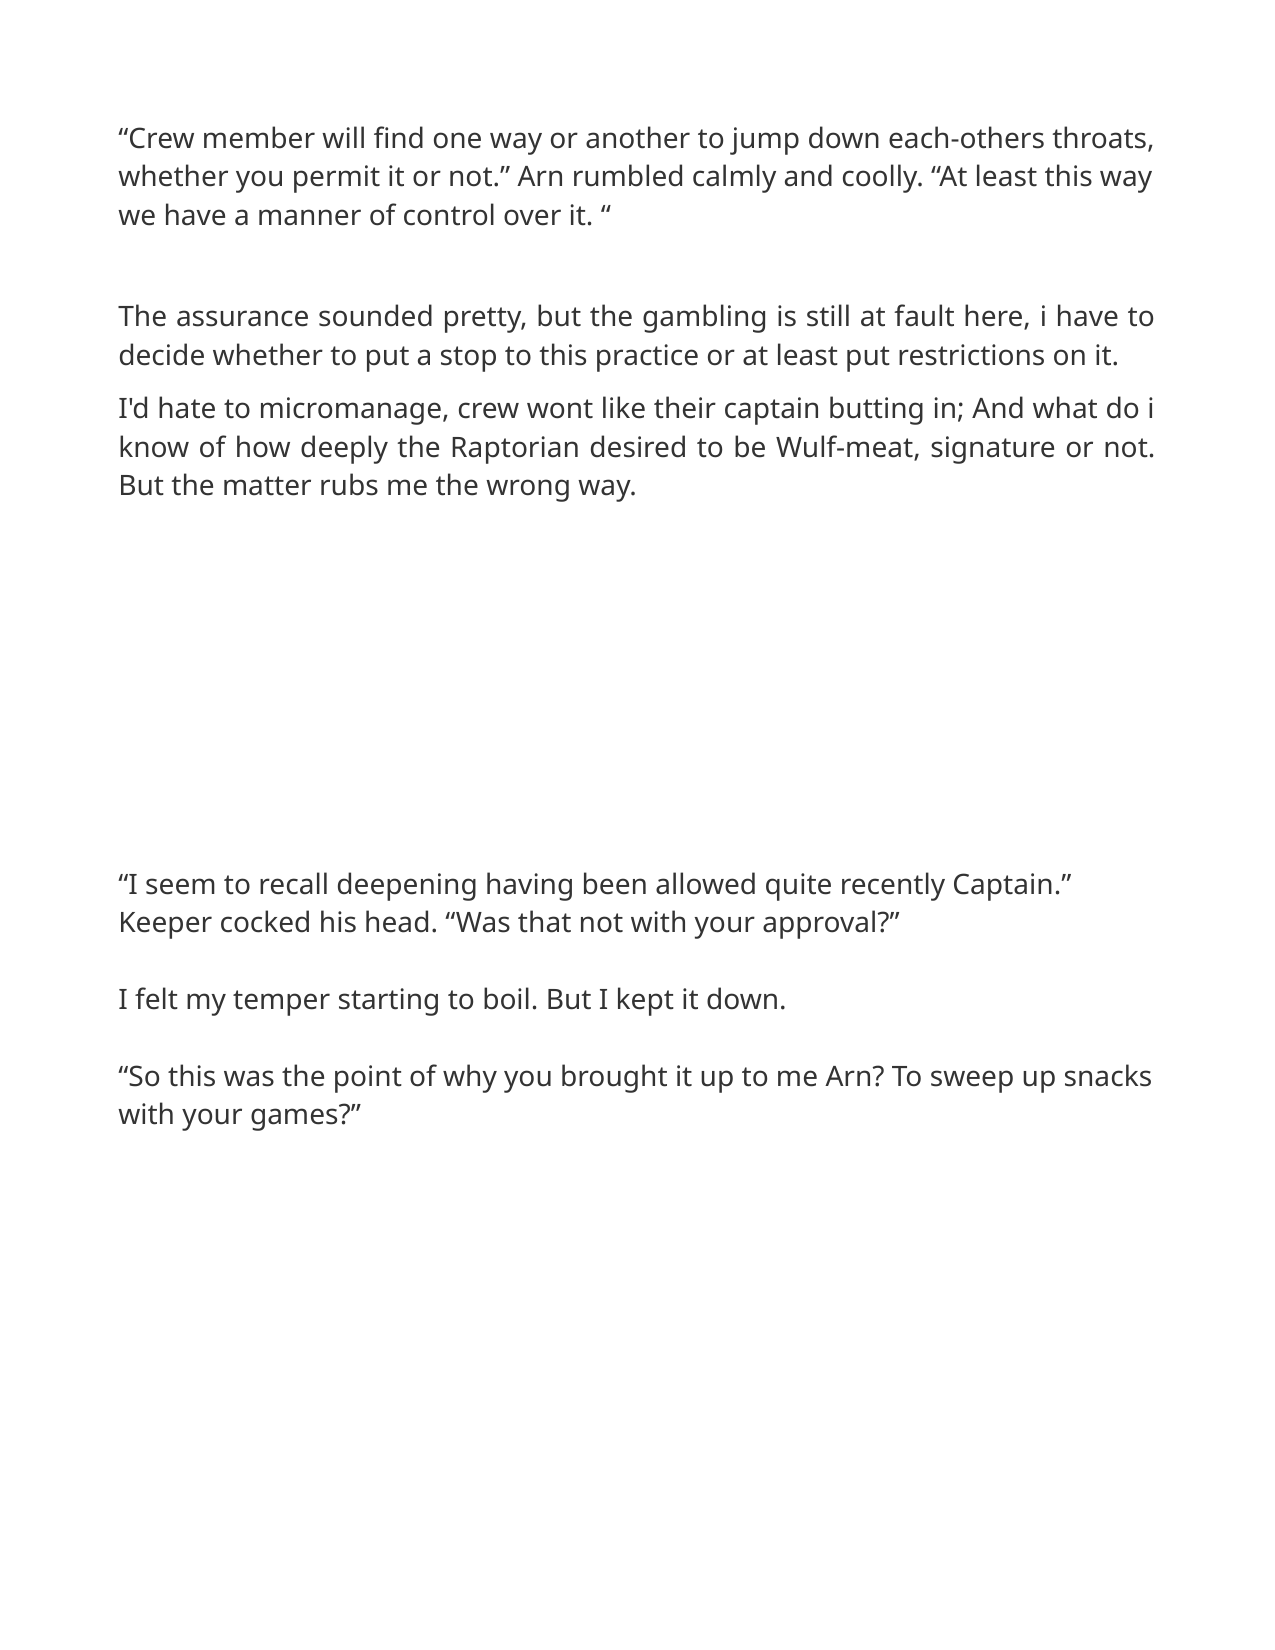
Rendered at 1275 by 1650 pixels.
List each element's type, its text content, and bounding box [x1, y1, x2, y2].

text “I seem to recall deepening having been allowed quite recently Captain.” Keeper cocked his head. “Was that not with your approval?” [118, 864, 1157, 941]
text “Crew member will find one way or another to jump down each-others throats, whether you permit it or not.” Arn rumbled calmly and coolly. “At least this way we have a manner of control over it. “ [118, 118, 1157, 233]
text I felt my temper starting to boil. But I kept it down. [118, 979, 1157, 1018]
text “So this was the point of why you brought it up to me Arn? To sweep up snacks with your games?” [118, 1056, 1157, 1133]
text The assurance sounded pretty, but the gambling is still at fault here, i have to decide whether to put a stop to this practice or at least put restrictions on it. [118, 296, 1157, 373]
text I'd hate to micromanage, crew wont like their captain butting in; And what do i know of how deeply the Raptorian desired to be Wulf-meat, signature or not. But the matter rubs me the wrong way. [118, 389, 1157, 504]
